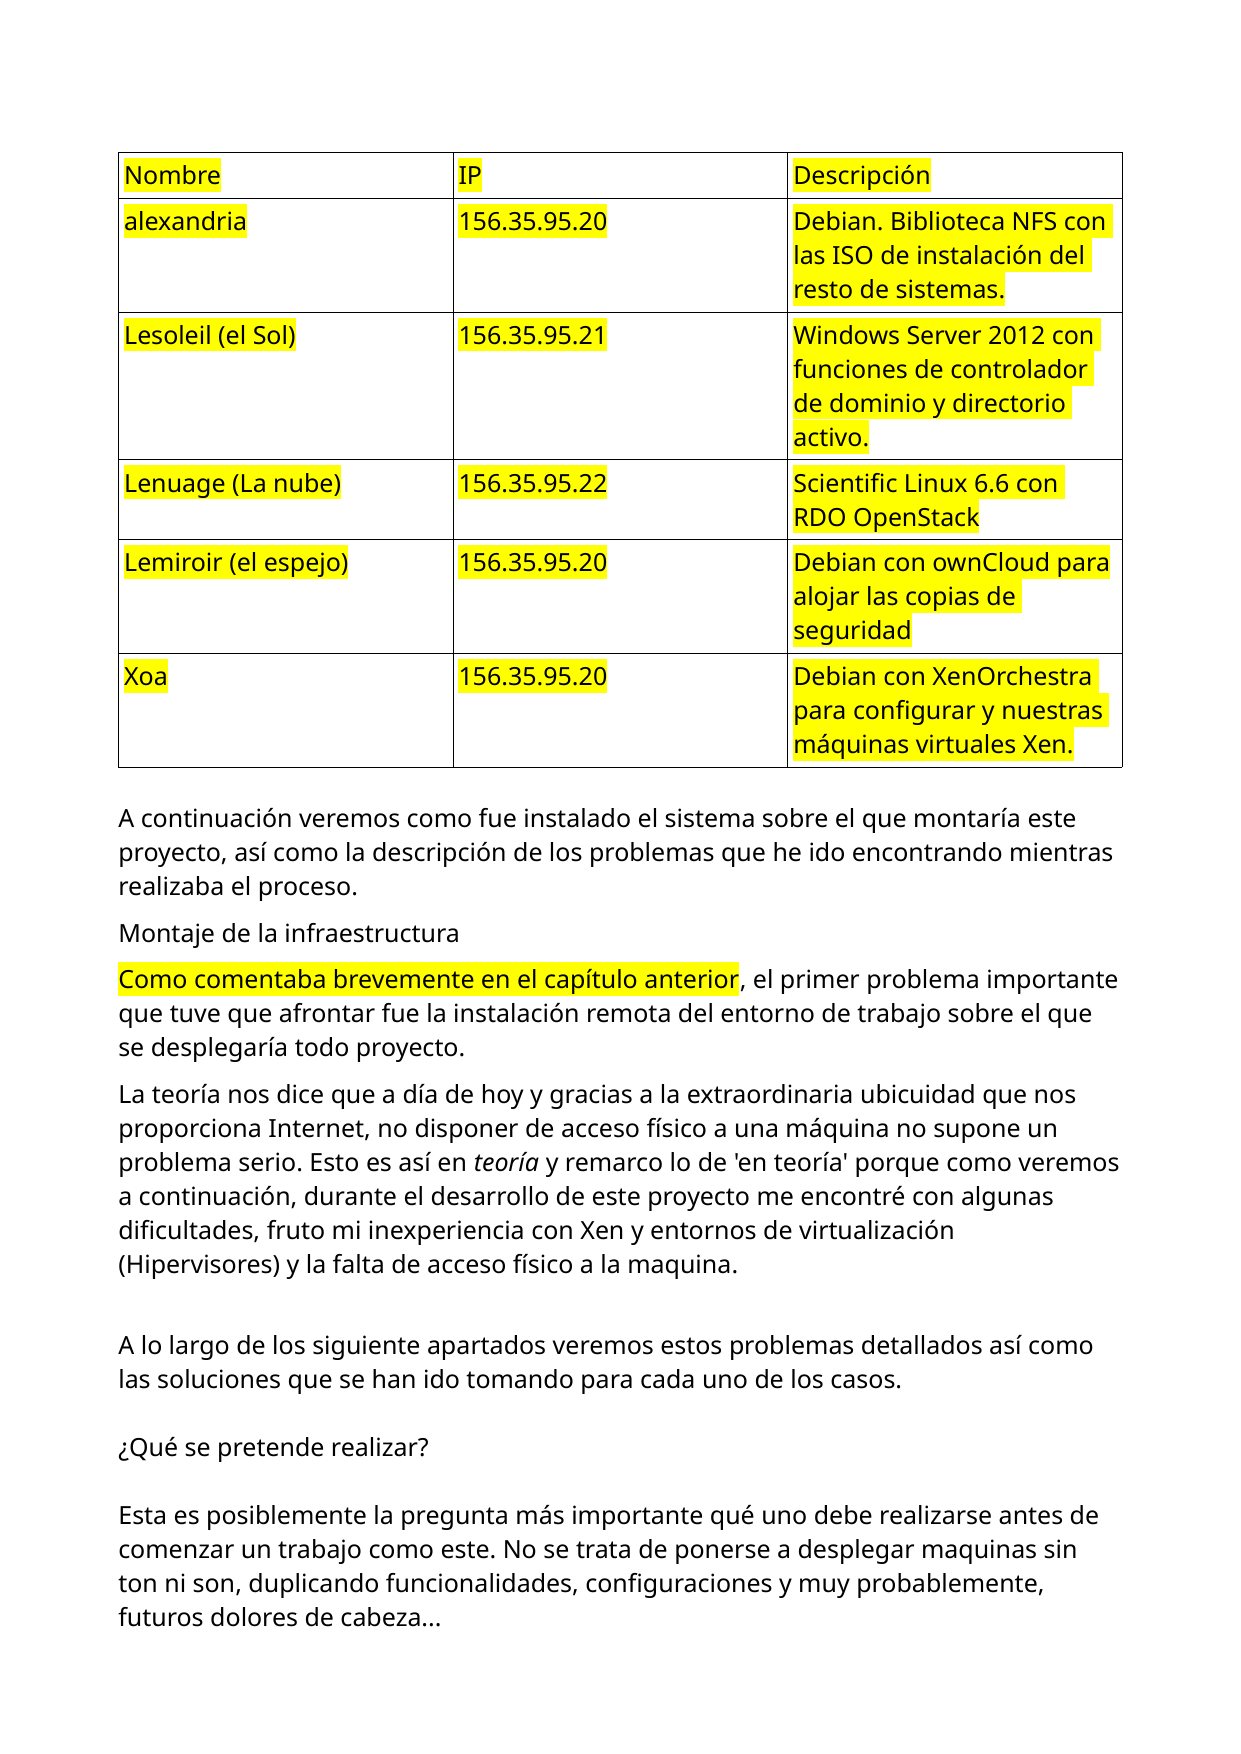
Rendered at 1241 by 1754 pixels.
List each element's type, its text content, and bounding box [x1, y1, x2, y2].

text A lo largo de los siguiente apartados veremos estos problemas detallados así como las soluciones que se han ido tomando para cada uno de los casos. [118, 1328, 1122, 1396]
text Como comentaba brevemente en el capítulo anterior, el primer problema importante que tuve que afrontar fue la instalación remota del entorno de trabajo sobre el que se desplegaría todo proyecto. [118, 962, 1122, 1064]
table_cell Xoa [119, 654, 453, 767]
table_cell Lenuage (La nube) [119, 460, 453, 539]
table_cell 156.35.95.20 [454, 199, 787, 312]
table_cell Lesoleil (el Sol) [119, 313, 453, 459]
table_header Nombre [119, 153, 453, 198]
table_header Descripción [788, 153, 1122, 198]
table_cell 156.35.95.20 [454, 540, 787, 653]
table_cell Debian con ownCloud para alojar las copias de seguridad [788, 540, 1122, 653]
table_cell Debian. Biblioteca NFS con las ISO de instalación del resto de sistemas. [788, 199, 1122, 312]
table_cell alexandria [119, 199, 453, 312]
table_cell Windows Server 2012 con funciones de controlador de dominio y directorio activo. [788, 313, 1122, 459]
table_cell 156.35.95.20 [454, 654, 787, 767]
table_cell Debian con XenOrchestra para configurar y nuestras máquinas virtuales Xen. [788, 654, 1122, 767]
text La teoría nos dice que a día de hoy y gracias a la extraordinaria ubicuidad que nos proporciona Internet, no disponer de acceso físico a una máquina no supone un problema serio. Esto es así en teoría y remarco lo de 'en teoría' porque como veremos a continuación, durante el desarrollo de este proyecto me encontré con algunas dificultades, fruto mi inexperiencia con Xen y entornos de virtualización (Hipervisores) y la falta de acceso físico a la maquina. [118, 1077, 1122, 1281]
table_cell 156.35.95.22 [454, 460, 787, 539]
table_cell Lemiroir (el espejo) [119, 540, 453, 653]
text A continuación veremos como fue instalado el sistema sobre el que montaría este proyecto, así como la descripción de los problemas que he ido encontrando mientras realizaba el proceso. [118, 801, 1122, 903]
table_cell Scientific Linux 6.6 con RDO OpenStack [788, 460, 1122, 539]
table_header IP [454, 153, 787, 198]
table_cell 156.35.95.21 [454, 313, 787, 459]
text ¿Qué se pretende realizar? [118, 1430, 1122, 1464]
text Montaje de la infraestructura [118, 915, 1122, 949]
text Esta es posiblemente la pregunta más importante qué uno debe realizarse antes de comenzar un trabajo como este. No se trata de ponerse a desplegar maquinas sin ton ni son, duplicando funcionalidades, configuraciones y muy probablemente, futuros dolores de cabeza... [118, 1498, 1122, 1634]
